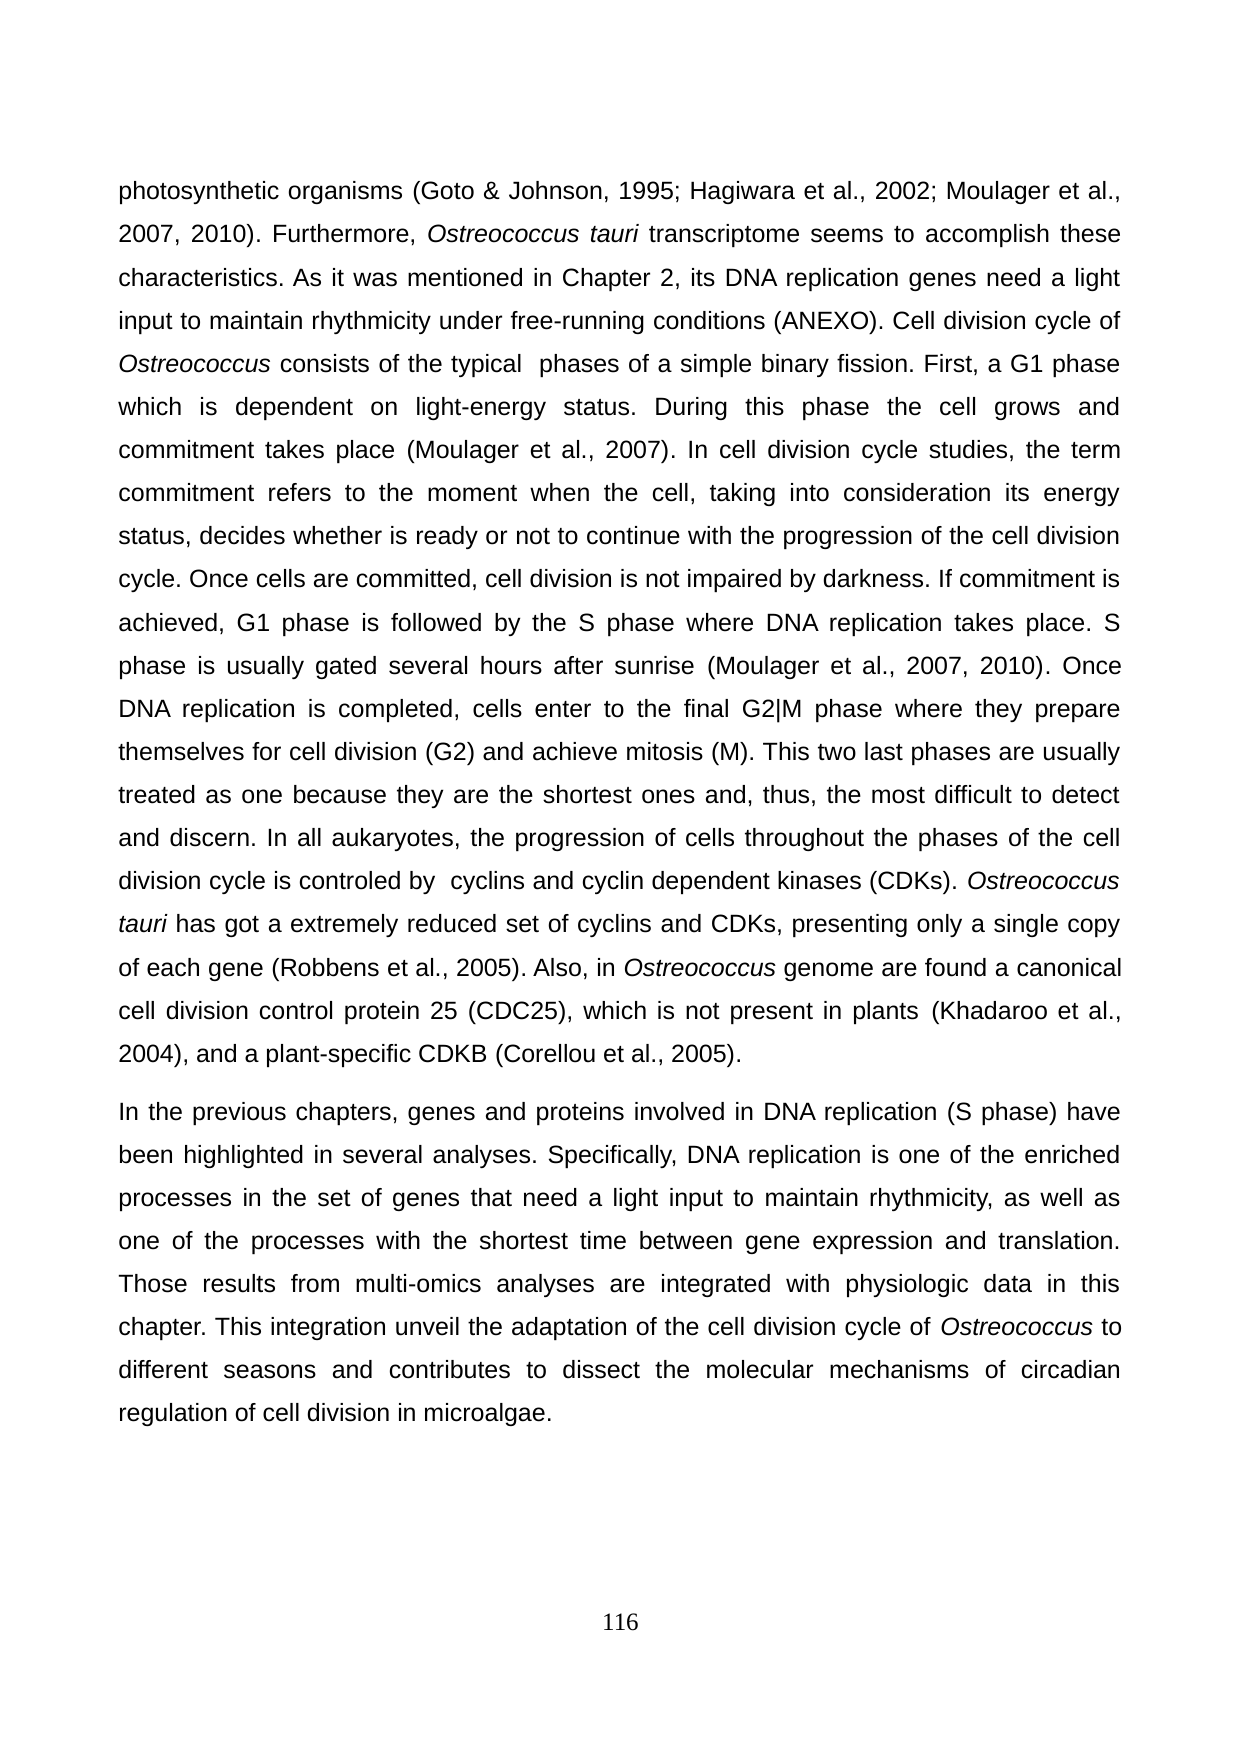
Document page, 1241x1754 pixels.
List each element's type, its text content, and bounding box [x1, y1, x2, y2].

text In the previous chapters, genes and proteins involved in DNA replication (S phase) have been highlighted in several analyses. Specifically, DNA replication is one of the enriched processes in the set of genes that need a light input to maintain rhythmicity, as well as one of the processes with the shortest time between gene expression and translation. Those results from multi-omics analyses are integrated with physiologic data in this chapter. This integration unveil the adaptation of the cell division cycle of Ostreococcus to different seasons and contributes to dissect the molecular mechanisms of circadian regulation of cell division in microalgae. [118, 1097, 1122, 1427]
text photosynthetic organisms (Goto & Johnson, 1995; Hagiwara et al., 2002; Moulager et al., 2007, 2010)⁠. Furthermore, Ostreococcus tauri transcriptome seems to accomplish these characteristics. As it was mentioned in Chapter 2, its DNA replication genes need a light input to maintain rhythmicity under free-running conditions (ANEXO). Cell division cycle of Ostreococcus consists of the typical phases of a simple binary fission. First, a G1 phase which is dependent on light-energy status. During this phase the cell grows and commitment takes place (Moulager et al., 2007)⁠. In cell division cycle studies, the term commitment refers to the moment when the cell, taking into consideration its energy status, decides whether is ready or not to continue with the progression of the cell division cycle. Once cells are committed, cell division is not impaired by darkness. If commitment is achieved, G1 phase is followed by the S phase where DNA replication takes place. S phase is usually gated several hours after sunrise (Moulager et al., 2007, 2010)⁠. Once DNA replication is completed, cells enter to the final G2|M phase where they prepare themselves for cell division (G2) and achieve mitosis (M). This two last phases are usually treated as one because they are the shortest ones and, thus, the most difficult to detect and discern. In all aukaryotes, the progression of cells throughout the phases of the cell division cycle is controled by cyclins and cyclin dependent kinases (CDKs). Ostreococcus tauri has got a extremely reduced set of cyclins and CDKs, presenting only a single copy of each gene (Robbens et al., 2005)⁠. Also, in Ostreococcus genome are found a canonical cell division control protein 25 (CDC25), which is not present in plants (Khadaroo et al., 2004)⁠, and a plant-specific CDKB (Corellou et al., 2005)⁠. [118, 176, 1122, 1068]
